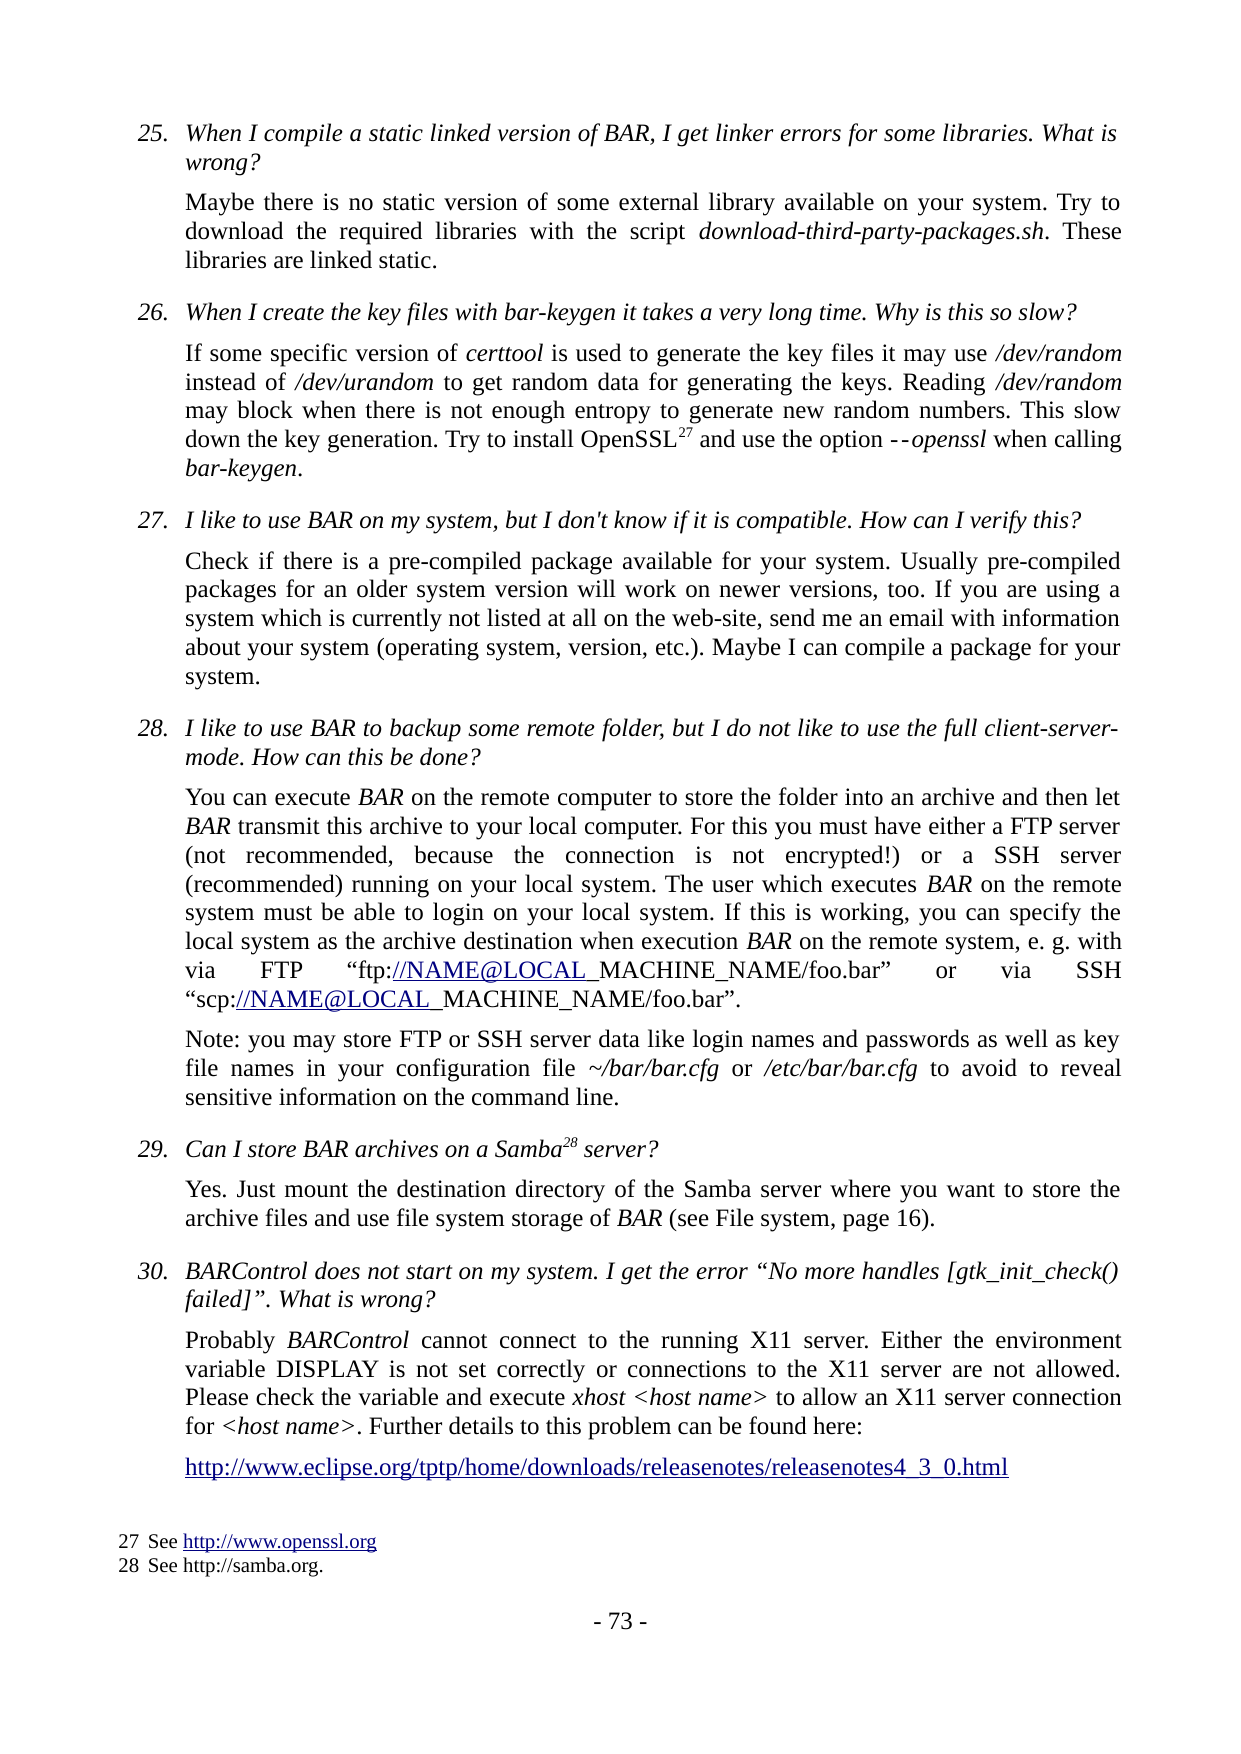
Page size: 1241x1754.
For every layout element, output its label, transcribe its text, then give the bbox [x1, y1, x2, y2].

text http://www.eclipse.org/tptp/home/downloads/releasenotes/releasenotes4_3_0.html [185, 1452, 1122, 1481]
list Can I store BAR archives on a Samba server? [138, 1134, 1122, 1163]
text Maybe there is no static version of some external library available on your system. Try to download the required libraries with the script download-third-party-packages.sh. These libraries are linked static. [185, 187, 1122, 274]
text Check if there is a pre-compiled package available for your system. Usually pre-compiled packages for an older system version will work on newer versions, too. If you are using a system which is currently not listed at all on the web-site, send me an email with information about your system (operating system, version, etc.). Maybe I can compile a package for your system. [185, 546, 1122, 689]
text You can execute BAR on the remote computer to store the folder into an archive and then let BAR transmit this archive to your local computer. For this you must have either a FTP server (not recommended, because the connection is not encrypted!) or a SSH server (recommended) running on your local system. The user which executes BAR on the remote system must be able to login on your local system. If this is working, you can specify the local system as the archive destination when execution BAR on the remote system, e. g. with via FTP “ftp://NAME@LOCAL_MACHINE_NAME/foo.bar” or via SSH “scp://NAME@LOCAL_MACHINE_NAME/foo.bar”. [185, 782, 1122, 1012]
list See http://samba.org. [118, 1553, 1122, 1577]
text If some specific version of certtool is used to generate the key files it may use /dev/random instead of /dev/urandom to get random data for generating the keys. Reading /dev/random may block when there is not enough entropy to generate new random numbers. This slow down the key generation. Try to install OpenSSL and use the option ‑‑openssl when calling bar-keygen. [185, 338, 1122, 482]
list When I compile a static linked version of BAR, I get linker errors for some libraries. What is wrong? [138, 118, 1122, 176]
text Note: you may store FTP or SSH server data like login names and passwords as well as key file names in your configuration file ~/bar/bar.cfg or /etc/bar/bar.cfg to avoid to reveal sensitive information on the command line. [185, 1024, 1122, 1110]
text Yes. Just mount the destination directory of the Samba server where you want to store the archive files and use file system storage of BAR (see File system, page 16). [185, 1174, 1122, 1232]
text Probably BARControl cannot connect to the running X11 server. Either the environment variable DISPLAY is not set correctly or connections to the X11 server are not allowed. Please check the variable and execute xhost <host name> to allow an X11 server connection for <host name>. Further details to this problem can be found here: [185, 1325, 1122, 1440]
list BARControl does not start on my system. I get the error “No more handles [gtk_init_check() failed]”. What is wrong? [138, 1256, 1122, 1313]
list I like to use BAR to backup some remote folder, but I do not like to use the full client-server-mode. How can this be done? [138, 713, 1122, 771]
text See http://www.openssl.org [118, 1529, 1122, 1553]
list I like to use BAR on my system, but I don't know if it is compatible. How can I verify this? [138, 505, 1122, 534]
list When I create the key files with bar-keygen it takes a very long time. Why is this so slow? [138, 297, 1122, 326]
